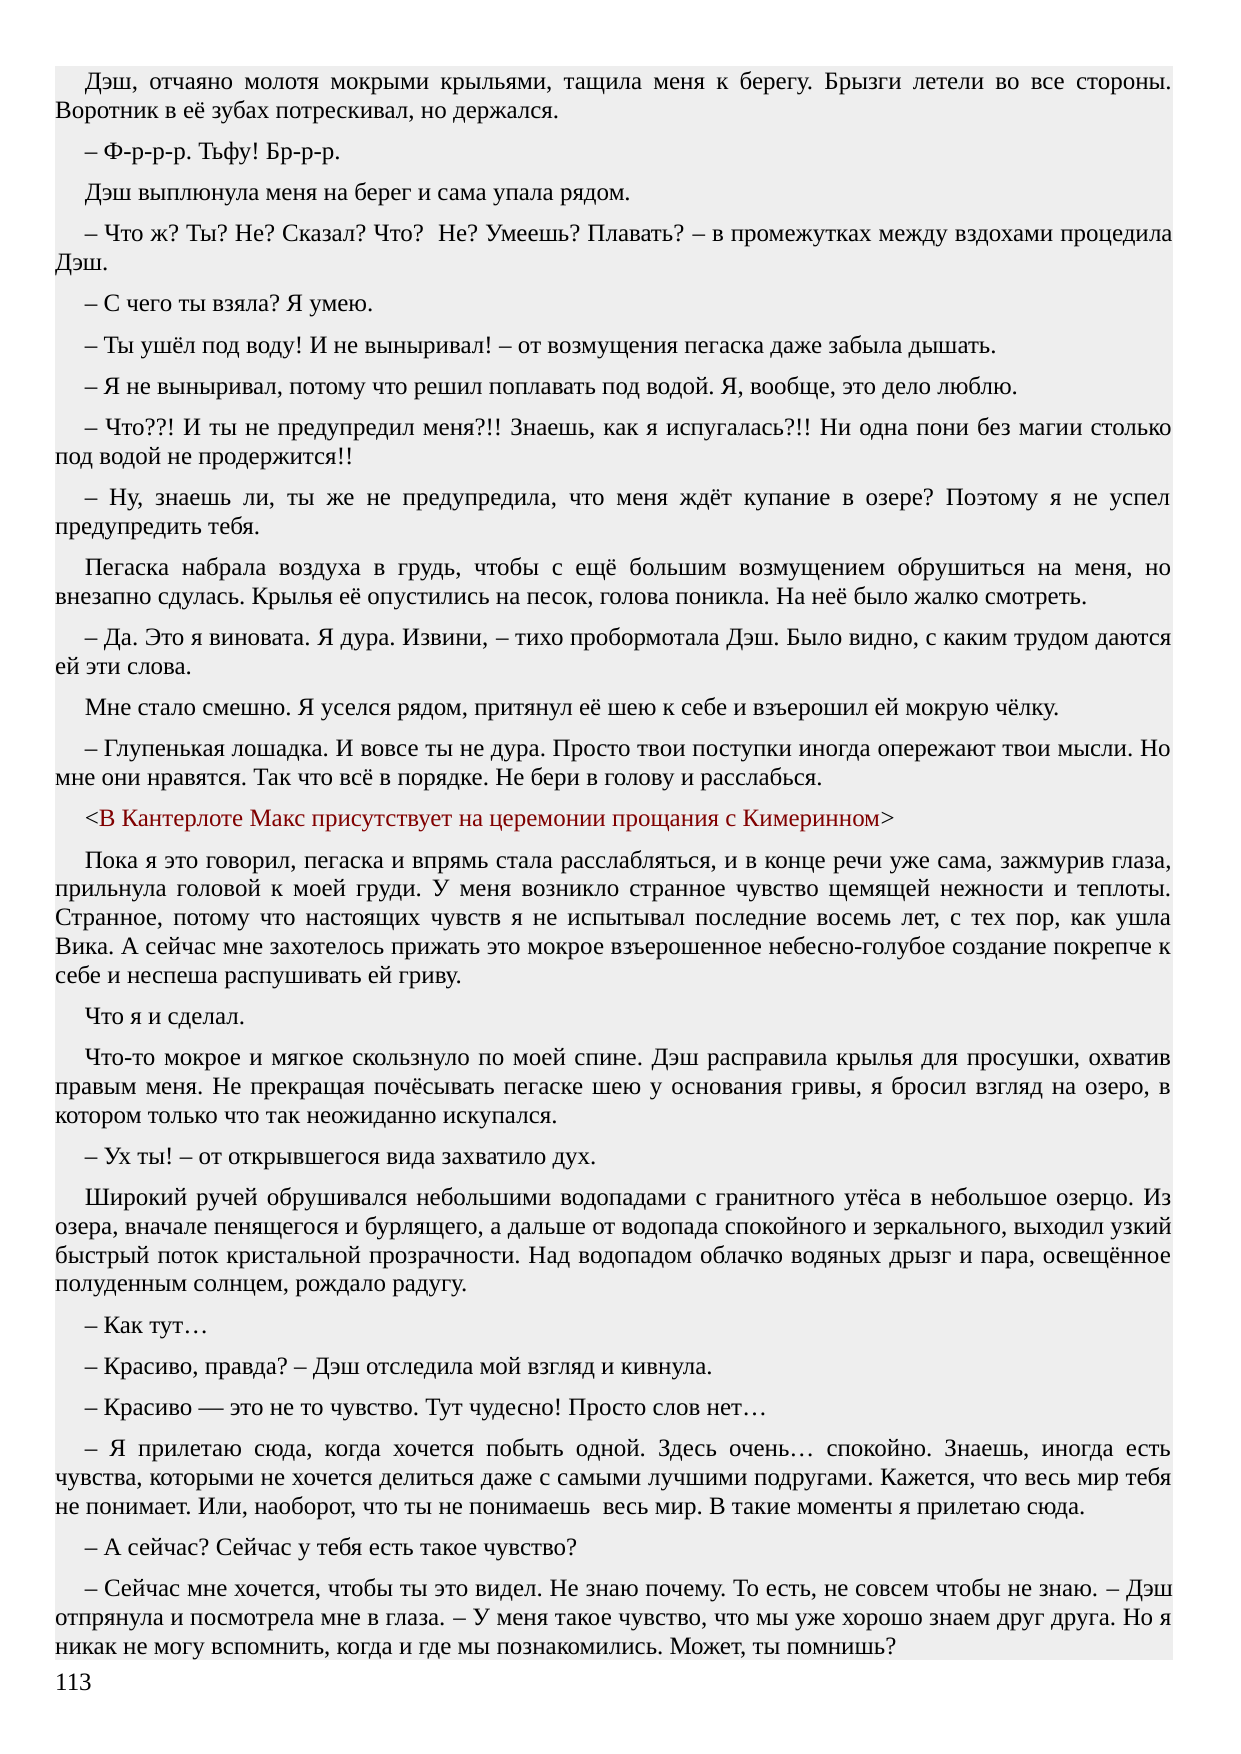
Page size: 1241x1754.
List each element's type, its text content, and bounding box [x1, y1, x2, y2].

text – Сейчас мне хочется, чтобы ты это видел. Не знаю почему. То есть, не совсем чтобы не знаю. – Дэш отпрянула и посмотрела мне в глаза. – У меня такое чувство, что мы уже хорошо знаем друг друга. Но я никак не могу вспомнить, когда и где мы познакомились. Может, ты помнишь? [55, 1573, 1173, 1660]
text – Я не выныривал, потому что решил поплавать под водой. Я, вообще, это дело люблю. [55, 371, 1173, 400]
text – Красиво — это не то чувство. Тут чудесно! Просто слов нет… [55, 1392, 1173, 1421]
text – Что ж? Ты? Не? Сказал? Что? Не? Умеешь? Плавать? – в промежутках между вздохами процедила Дэш. [55, 218, 1173, 276]
text – Ну, знаешь ли, ты же не предупредила, что меня ждёт купание в озере? Поэтому я не успел предупредить тебя. [55, 482, 1173, 540]
text <В Кантерлоте Макс присутствует на церемонии прощания с Кимеринном> [55, 803, 1173, 832]
text – Да. Это я виновата. Я дура. Извини, – тихо пробормотала Дэш. Было видно, с каким трудом даются ей эти слова. [55, 622, 1173, 680]
text Что-то мокрое и мягкое скользнуло по моей спине. Дэш расправила крылья для просушки, охватив правым меня. Не прекращая почёсывать пегаске шею у основания гривы, я бросил взгляд на озеро, в котором только что так неожиданно искупался. [55, 1042, 1173, 1128]
text Дэш выплюнула меня на берег и сама упала рядом. [55, 177, 1173, 206]
text Дэш, отчаяно молотя мокрыми крыльями, тащила меня к берегу. Брызги летели во все стороны. Воротник в её зубах потрескивал, но держался. [55, 66, 1173, 123]
text – А сейчас? Сейчас у тебя есть такое чувство? [55, 1532, 1173, 1561]
text – С чего ты взяла? Я умею. [55, 288, 1173, 317]
text Пока я это говорил, пегаска и впрямь стала расслабляться, и в конце речи уже сама, зажмурив глаза, прильнула головой к моей груди. У меня возникло странное чувство щемящей нежности и теплоты. Странное, потому что настоящих чувств я не испытывал последние восемь лет, с тех пор, как ушла Вика. А сейчас мне захотелось прижать это мокрое взъерошенное небесно-голубое создание покрепче к себе и неспеша распушивать ей гриву. [55, 845, 1173, 988]
text Что я и сделал. [55, 1001, 1173, 1030]
text Пегаска набрала воздуха в грудь, чтобы с ещё большим возмущением обрушиться на меня, но внезапно сдулась. Крылья её опустились на песок, голова поникла. На неё было жалко смотреть. [55, 552, 1173, 610]
text Мне стало смешно. Я уселся рядом, притянул её шею к себе и взъерошил ей мокрую чёлку. [55, 692, 1173, 721]
text – Глупенькая лошадка. И вовсе ты не дура. Просто твои поступки иногда опережают твои мысли. Но мне они нравятся. Так что всё в порядке. Не бери в голову и расслабься. [55, 733, 1173, 791]
text – Красиво, правда? – Дэш отследила мой взгляд и кивнула. [55, 1351, 1173, 1380]
text – Ты ушёл под воду! И не выныривал! – от возмущения пегаска даже забыла дышать. [55, 330, 1173, 358]
text – Ф-р-р-р. Тьфу! Бр-р-р. [55, 136, 1173, 165]
text – Ух ты! – от открывшегося вида захватило дух. [55, 1141, 1173, 1170]
text – Что??! И ты не предупредил меня?!! Знаешь, как я испугалась?!! Ни одна пони без магии столько под водой не продержится!! [55, 412, 1173, 470]
text – Как тут… [55, 1310, 1173, 1338]
text – Я прилетаю сюда, когда хочется побыть одной. Здесь очень… спокойно. Знаешь, иногда есть чувства, которыми не хочется делиться даже с самыми лучшими подругами. Кажется, что весь мир тебя не понимает. Или, наоборот, что ты не понимаешь весь мир. В такие моменты я прилетаю сюда. [55, 1433, 1173, 1520]
text Широкий ручей обрушивался небольшими водопадами с гранитного утёса в небольшое озерцо. Из озера, вначале пенящегося и бурлящего, а дальше от водопада спокойного и зеркального, выходил узкий быстрый поток кристальной прозрачности. Над водопадом облачко водяных дрызг и пара, освещённое полуденным солнцем, рождало радугу. [55, 1182, 1173, 1297]
